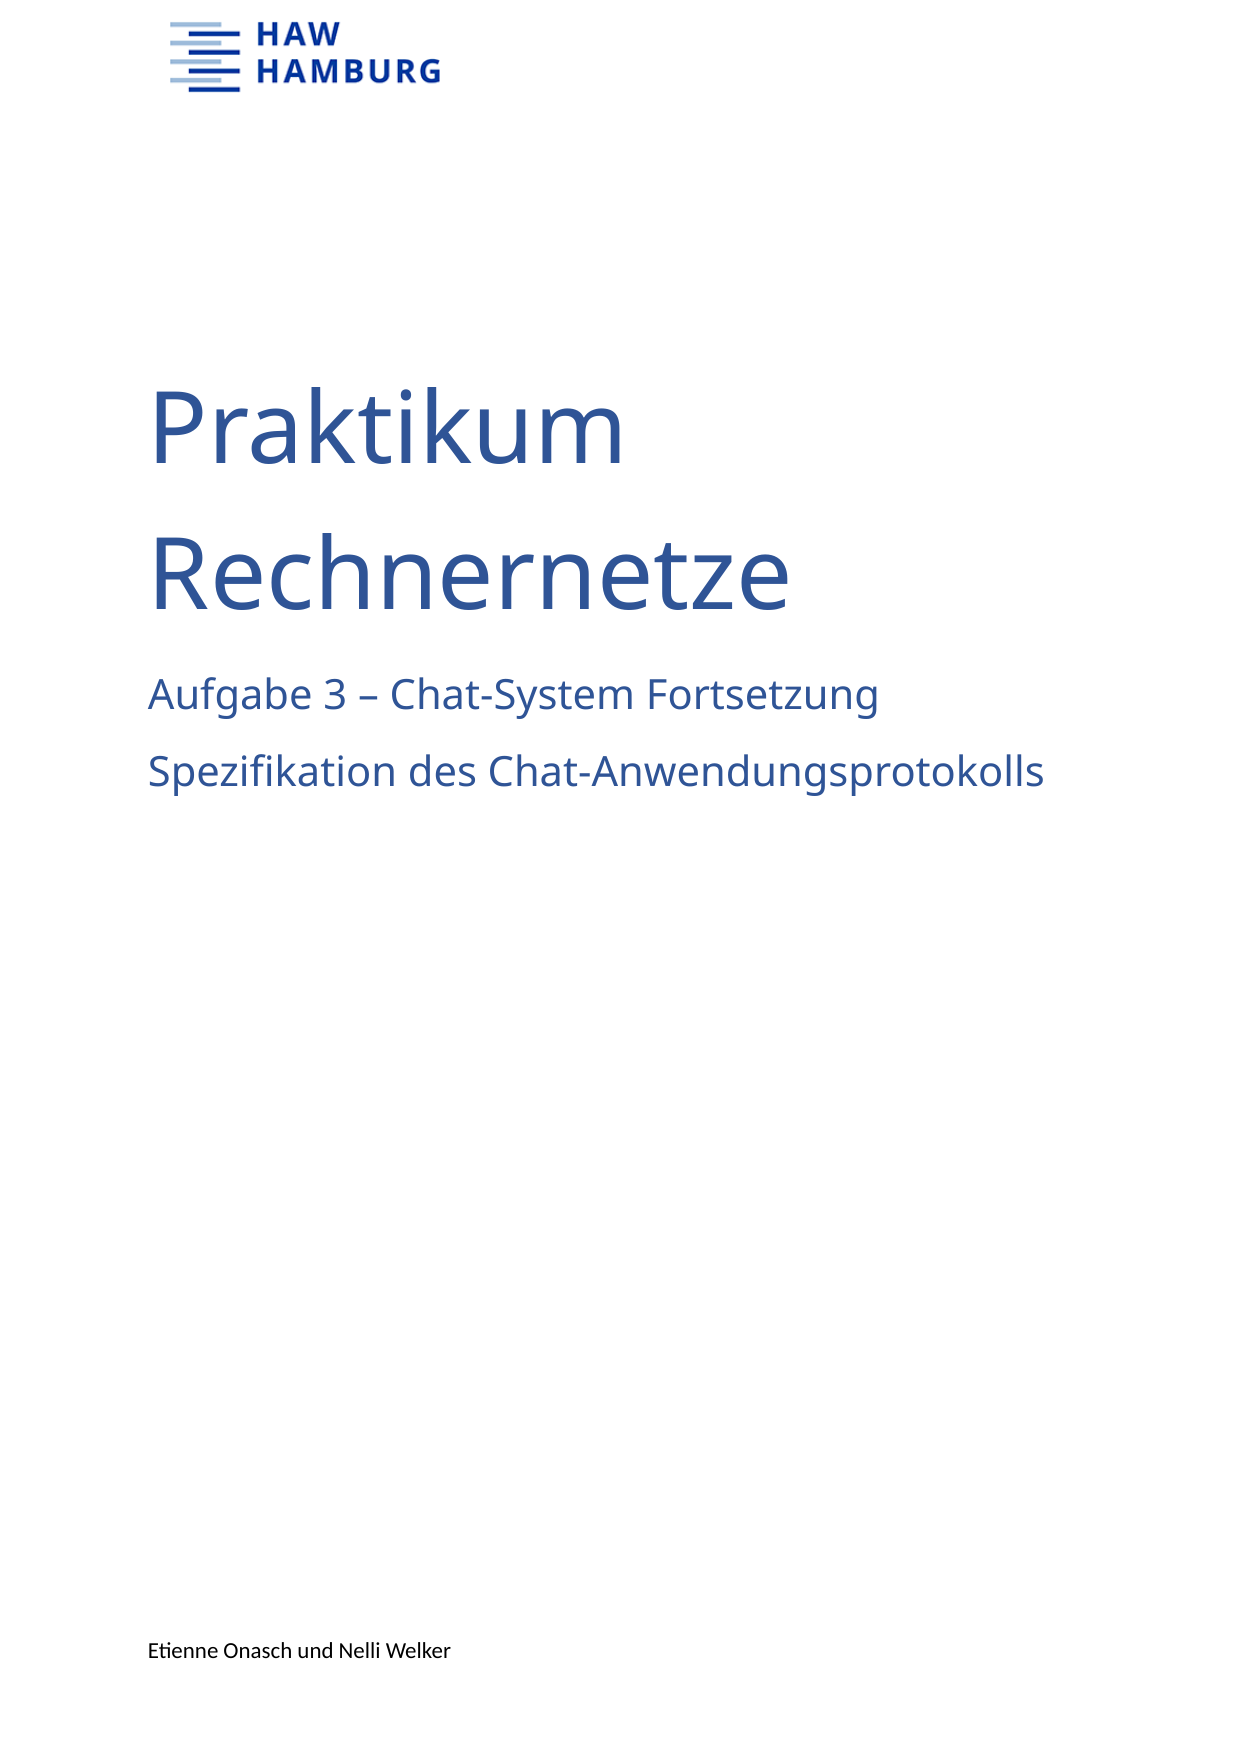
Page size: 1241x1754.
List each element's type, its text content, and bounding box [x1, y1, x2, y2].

text Aufgabe 3 – Chat-System Fortsetzung [148, 665, 1093, 721]
text Praktikum Rechnernetze [148, 357, 1093, 638]
text Spezifikation des Chat-Anwendungsprotokolls [148, 742, 1093, 799]
